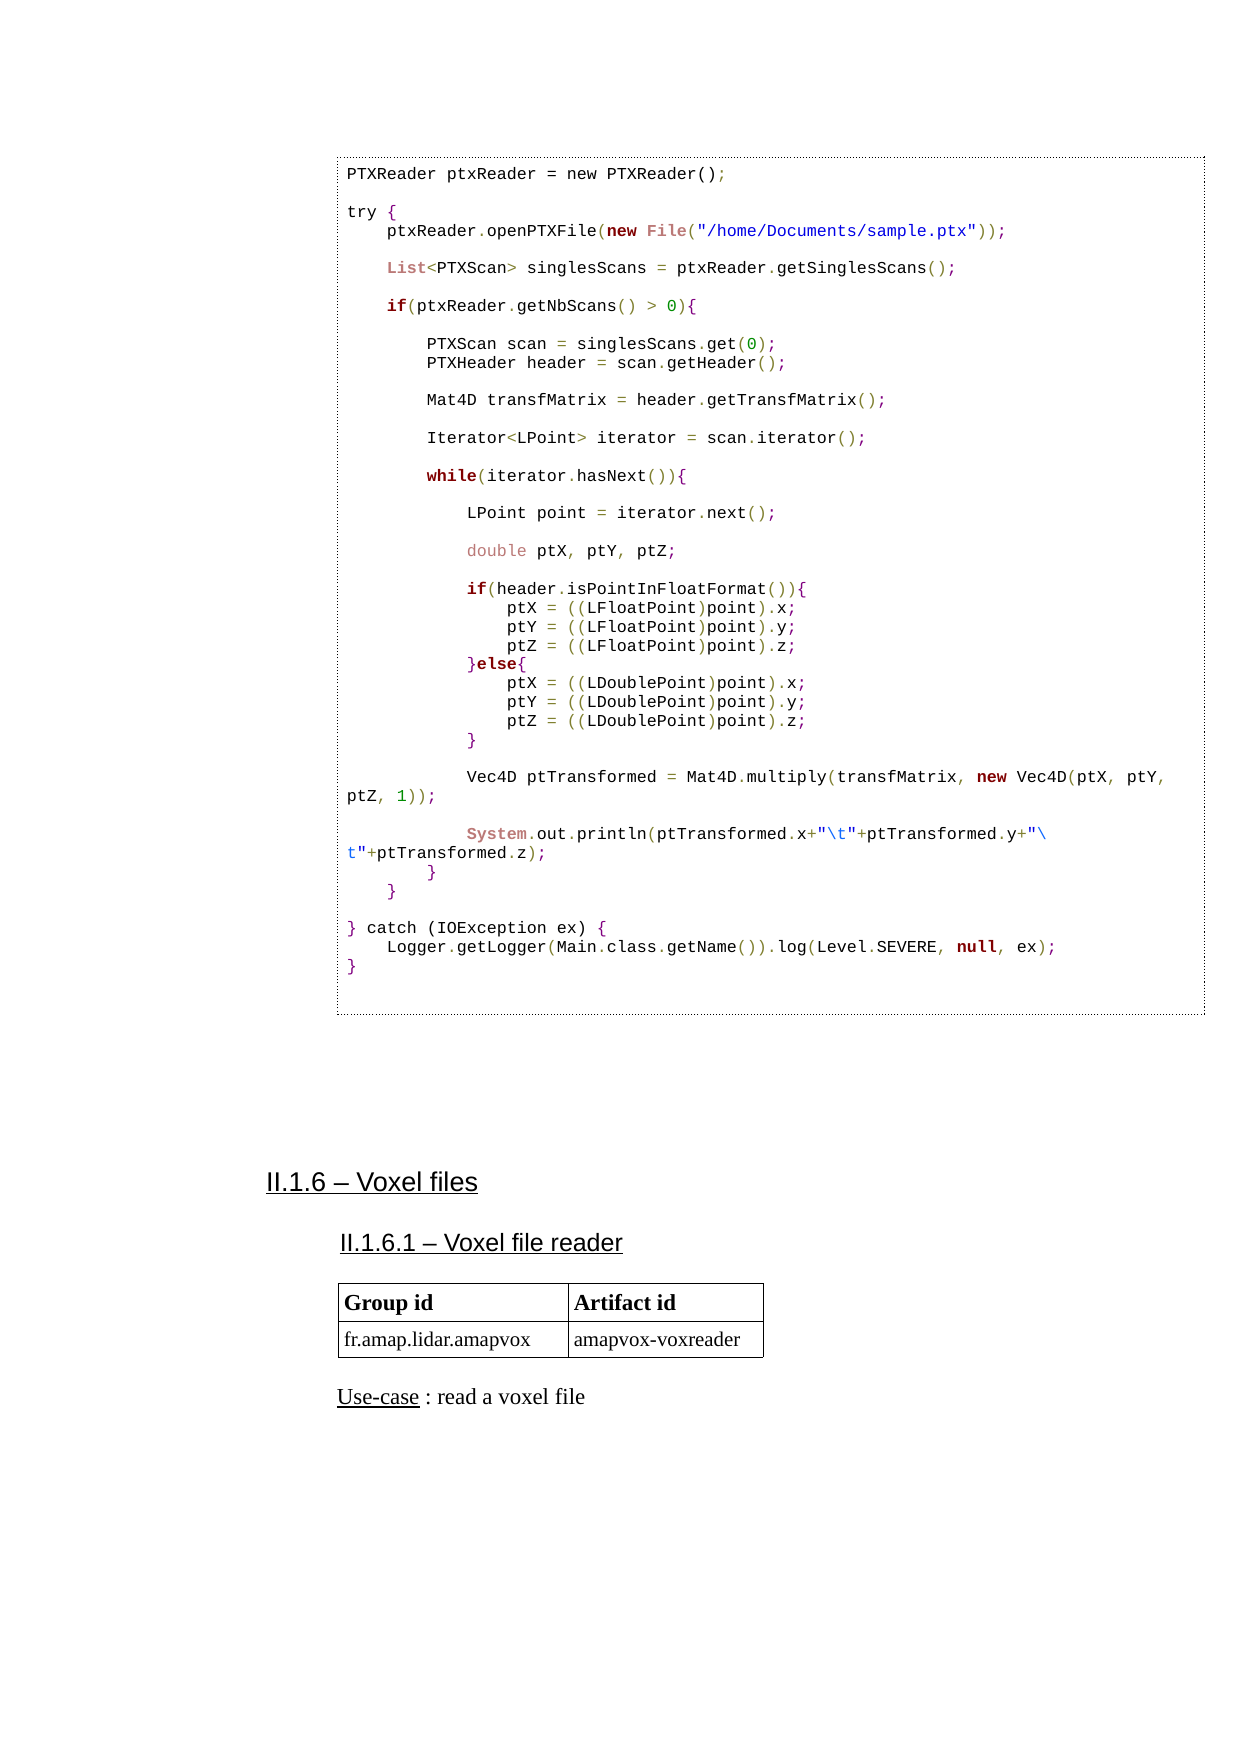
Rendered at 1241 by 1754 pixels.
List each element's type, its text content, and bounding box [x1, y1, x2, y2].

text ptX = ((LDoublePoint)point).x; [347, 675, 1195, 694]
text II.1.6 – Voxel files [266, 1166, 1122, 1197]
text Iterator<LPoint> iterator = scan.iterator(); [347, 430, 1195, 448]
text ptxReader.openPTXFile(new File("/home/Documents/sample.ptx")); [347, 222, 1195, 241]
text } catch (IOException ex) { [347, 920, 1195, 939]
text Use-case : read a voxel file [337, 1383, 1122, 1410]
text System.out.println(ptTransformed.x+"\t"+ptTransformed.y+"\t"+ptTransformed.z); [347, 826, 1195, 863]
text ptY = ((LFloatPoint)point).y; [347, 618, 1195, 637]
text } [347, 882, 1195, 901]
text ptY = ((LDoublePoint)point).y; [347, 694, 1195, 712]
table_cell fr.amap.lidar.amapvox [339, 1322, 568, 1357]
table_cell amapvox-voxreader [569, 1322, 763, 1357]
text ptX = ((LFloatPoint)point).x; [347, 599, 1195, 618]
text PTXScan scan = singlesScans.get(0); [347, 335, 1195, 354]
text II.1.6.1 – Voxel file reader [339, 1228, 1122, 1257]
text LPoint point = iterator.next(); [347, 505, 1195, 524]
table_header Group id [339, 1284, 568, 1321]
text Vec4D ptTransformed = Mat4D.multiply(transfMatrix, new Vec4D(ptX, ptY, ptZ, 1)); [347, 769, 1195, 807]
text } [347, 958, 1195, 976]
text }else{ [347, 656, 1195, 675]
text ptZ = ((LDoublePoint)point).z; [347, 712, 1195, 731]
text } [347, 863, 1195, 882]
table_header Artifact id [569, 1284, 763, 1321]
text PTXHeader header = scan.getHeader(); [347, 354, 1195, 373]
text ptZ = ((LFloatPoint)point).z; [347, 637, 1195, 656]
text if(header.isPointInFloatFormat()){ [347, 581, 1195, 599]
text List<PTXScan> singlesScans = ptxReader.getSinglesScans(); [347, 260, 1195, 279]
text double ptX, ptY, ptZ; [347, 543, 1195, 562]
text try { [347, 203, 1195, 222]
text Mat4D transfMatrix = header.getTransfMatrix(); [347, 392, 1195, 411]
text Logger.getLogger(Main.class.getName()).log(Level.SEVERE, null, ex); [347, 939, 1195, 958]
text while(iterator.hasNext()){ [347, 467, 1195, 486]
text } [347, 731, 1195, 750]
text PTXReader ptxReader = new PTXReader(); [347, 166, 1195, 184]
text if(ptxReader.getNbScans() > 0){ [347, 298, 1195, 317]
